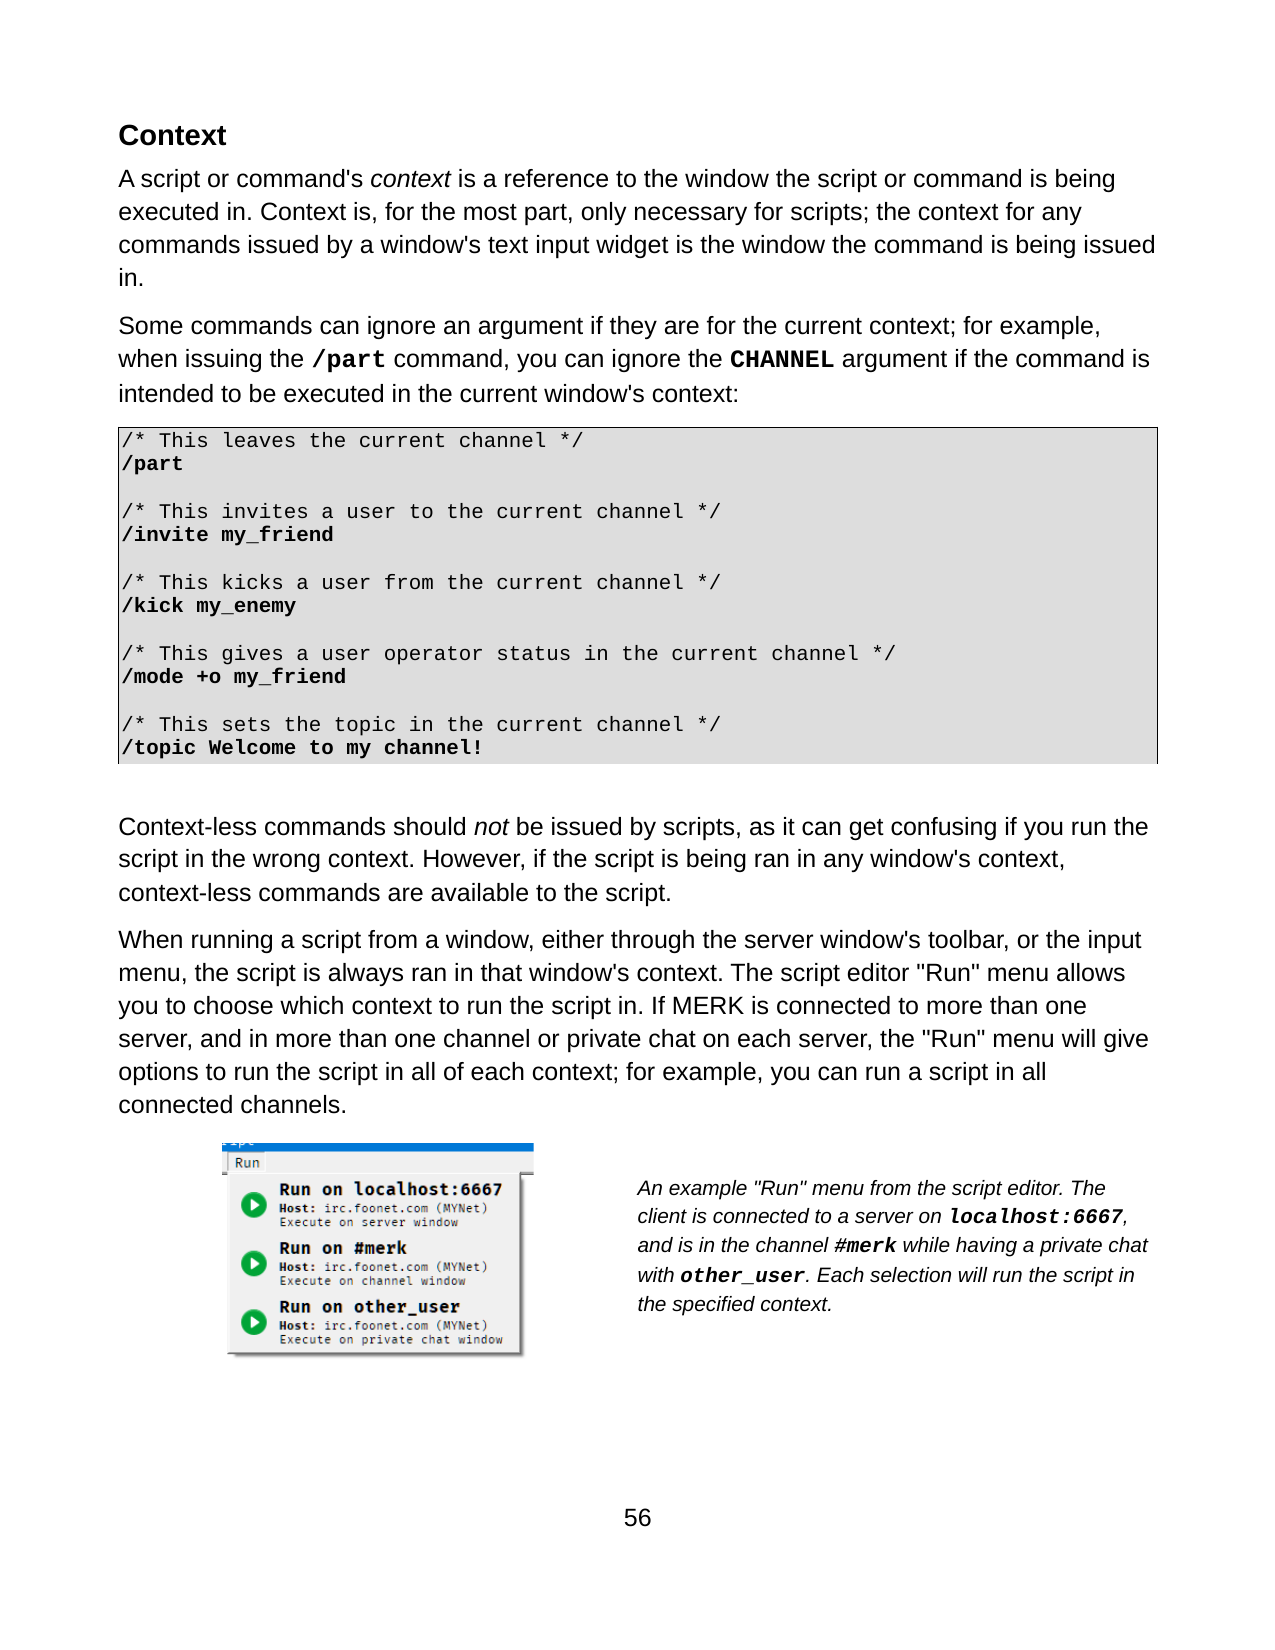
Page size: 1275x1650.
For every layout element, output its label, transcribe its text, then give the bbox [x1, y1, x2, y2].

text When running a script from a window, either through the server window's toolbar, or the input menu, the script is always ran in that window's context. The script editor "Run" menu allows you to choose which context to run the script in. If MERK is connected to more than one server, and in more than one channel or private chat on each server, the "Run" menu will give options to run the script in all of each context; for example, you can run a script in all connected channels. [118, 925, 1157, 1119]
table_header An example "Run" menu from the script editor. The client is connected to a server on localhost:6667, and is in the channel #merk while having a private chat with other_user. Each selection will run the script in the specified context. [638, 1138, 1157, 1372]
text Some commands can ignore an argument if they are for the current context; for example, when issuing the /part command, you can ignore the CHANNEL argument if the command is intended to be executed in the current window's context: [118, 311, 1157, 408]
picture [222, 1143, 534, 1367]
text Context-less commands should not be issued by scripts, as it can get confusing if you run the script in the wrong context. However, if the script is being ran in any window's context, context-less commands are available to the script. [118, 811, 1157, 906]
text A script or command's context is a reference to the window the script or command is being executed in. Context is, for the most part, only necessary for scripts; the context for any commands issued by a window's text input widget is the window the command is being issued in. [118, 164, 1157, 292]
table_header [118, 1138, 637, 1372]
table_header /* This leaves the current channel */ /part /* This invites a user to the current channel */ /invite my_friend /* This kicks a user from the current channel */ /kick my_enemy /* This gives a user operator status in the current channel */ /mode +o my_friend /* This sets the topic in the current channel */ /topic Welcome to my channel! [119, 428, 1157, 764]
subtitle Context [118, 118, 1157, 152]
